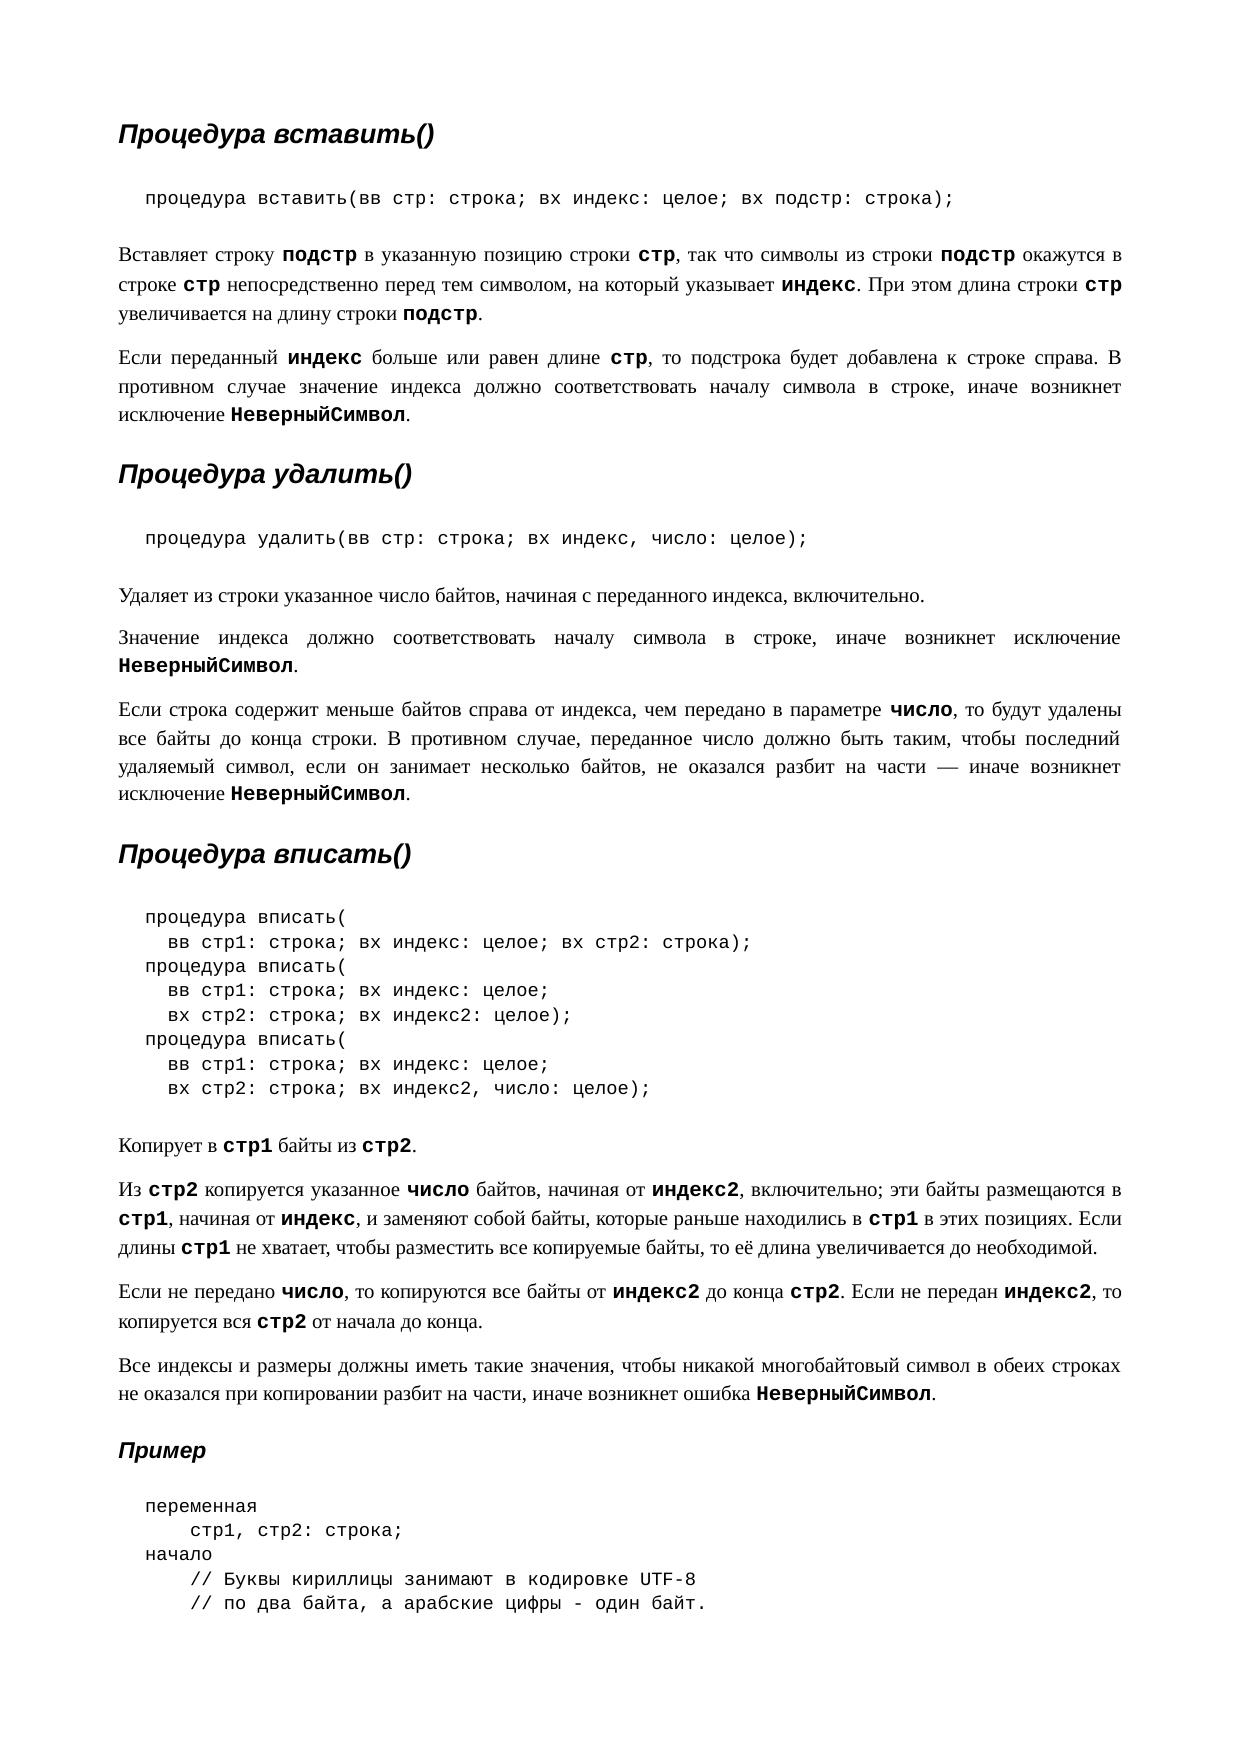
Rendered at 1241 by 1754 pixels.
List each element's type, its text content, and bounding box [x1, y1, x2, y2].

text Все индексы и размеры должны иметь такие значения, чтобы никакой многобайтовый символ в обеих строках не оказался при копировании разбит на части, иначе возникнет ошибка НеверныйСимвол. [118, 1353, 1122, 1406]
text начало [136, 1536, 1104, 1561]
text Удаляет из строки указанное число байтов, начиная с переданного индекса, включительно. [118, 583, 1122, 607]
subtitle Пример [118, 1437, 1122, 1463]
subtitle Процедура вставить() [118, 118, 1122, 149]
text процедура вписать( вв стр1: строка; вх индекс: целое; вх стр2: строка); [136, 899, 1104, 948]
text // по два байта, а арабские цифры - один байт. [136, 1585, 1104, 1624]
text процедура вставить(вв стр: строка; вх индекс: целое; вх подстр: строка); [136, 179, 1104, 218]
text Копирует в стр1 байты из стр2. [118, 1133, 1122, 1158]
text Значение индекса должно соответствовать началу символа в строке, иначе возникнет исключение НеверныйСимвол. [118, 625, 1122, 678]
text // Буквы кириллицы занимают в кодировке UTF-8 [136, 1561, 1104, 1585]
text процедура вписать( вв стр1: строка; вх индекс: целое; вх стр2: строка; вх индекс2: целое); [136, 948, 1104, 1021]
text переменная [136, 1487, 1104, 1512]
text Из стр2 копируется указанное число байтов, начиная от индекс2, включительно; эти байты размещаются в стр1, начиная от индекс, и заменяют собой байты, которые раньше находились в стр1 в этих позициях. Если длины стр1 не хватает, чтобы разместить все копируемые байты, то её длина увеличивается до необходимой. [118, 1177, 1122, 1261]
subtitle Процедура удалить() [118, 458, 1122, 490]
text Если строка содержит меньше байтов справа от индекса, чем передано в параметре число, то будут удалены все байты до конца строки. В противном случае, переданное число должно быть таким, чтобы последний удаляемый символ, если он занимает несколько байтов, не оказался разбит на части — иначе возникнет исключение НеверныйСимвол. [118, 697, 1122, 807]
subtitle Процедура вписать() [118, 838, 1122, 869]
text Если переданный индекс больше или равен длине стр, то подстрока будет добавлена к строке справа. В противном случае значение индекса должно соответствовать началу символа в строке, иначе возникнет исключение НеверныйСимвол. [118, 345, 1122, 428]
text Если не передано число, то копируются все байты от индекс2 до конца стр2. Если не передан индекс2, то копируется вся стр2 от начала до конца. [118, 1279, 1122, 1334]
text процедура вписать( вв стр1: строка; вх индекс: целое; вх стр2: строка; вх индекс2, число: целое); [136, 1021, 1104, 1109]
text процедура удалить(вв стр: строка; вх индекс, число: целое); [136, 520, 1104, 559]
text стр1, стр2: строка; [136, 1512, 1104, 1536]
text Вставляет строку подстр в указанную позицию строки стр, так что символы из строки подстр окажутся в строке стр непосредственно перед тем символом, на который указывает индекс. При этом длина строки стр увеличивается на длину строки подстр. [118, 242, 1122, 327]
